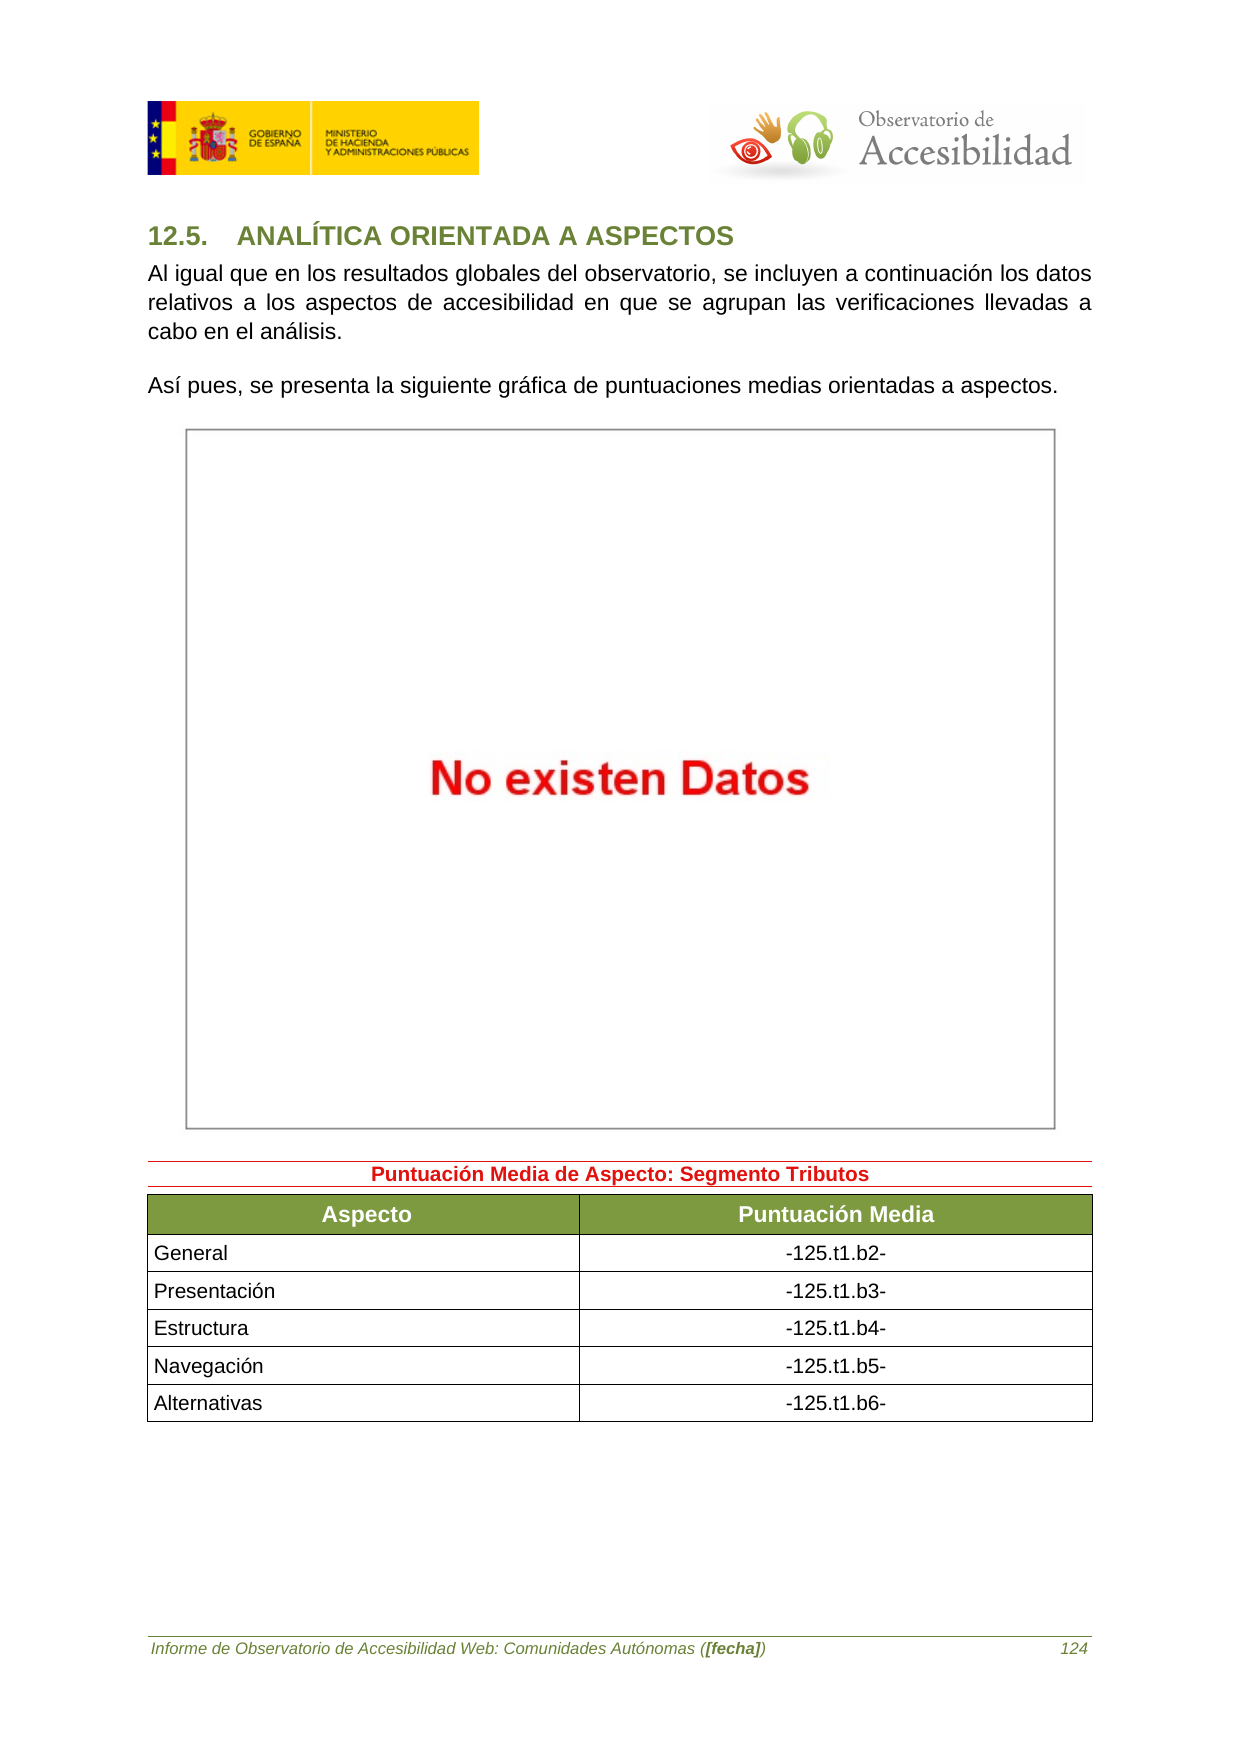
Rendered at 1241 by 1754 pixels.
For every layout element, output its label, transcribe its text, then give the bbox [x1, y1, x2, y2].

table_cell -125.t1.b5- [580, 1347, 1092, 1384]
table_cell -125.t1.b6- [580, 1385, 1092, 1421]
table_cell Navegación [148, 1347, 579, 1384]
text Al igual que en los resultados globales del observatorio, se incluyen a continuación los datos relativos a los aspectos de accesibilidad en que se agrupan las verificaciones llevadas a cabo en el análisis. [148, 260, 1092, 344]
subtitle Analítica orientada a aspectos [148, 220, 1092, 251]
text Puntuación Media de Aspecto: Segmento Tributos [148, 1162, 1092, 1186]
picture [147, 101, 479, 175]
table_header Puntuación Media [580, 1195, 1092, 1234]
table_cell -125.t1.b4- [580, 1310, 1092, 1346]
picture [710, 102, 1086, 185]
table_cell Estructura [148, 1310, 579, 1346]
table_cell -125.t1.b2- [580, 1235, 1092, 1271]
table_cell Presentación [148, 1272, 579, 1309]
table_cell Alternativas [148, 1385, 579, 1421]
table_cell -125.t1.b3- [580, 1272, 1092, 1309]
table_header Aspecto [148, 1195, 579, 1234]
text Así pues, se presenta la siguiente gráfica de puntuaciones medias orientadas a aspectos. [148, 372, 1092, 398]
table_cell General [148, 1235, 579, 1271]
picture [178, 426, 1062, 1136]
